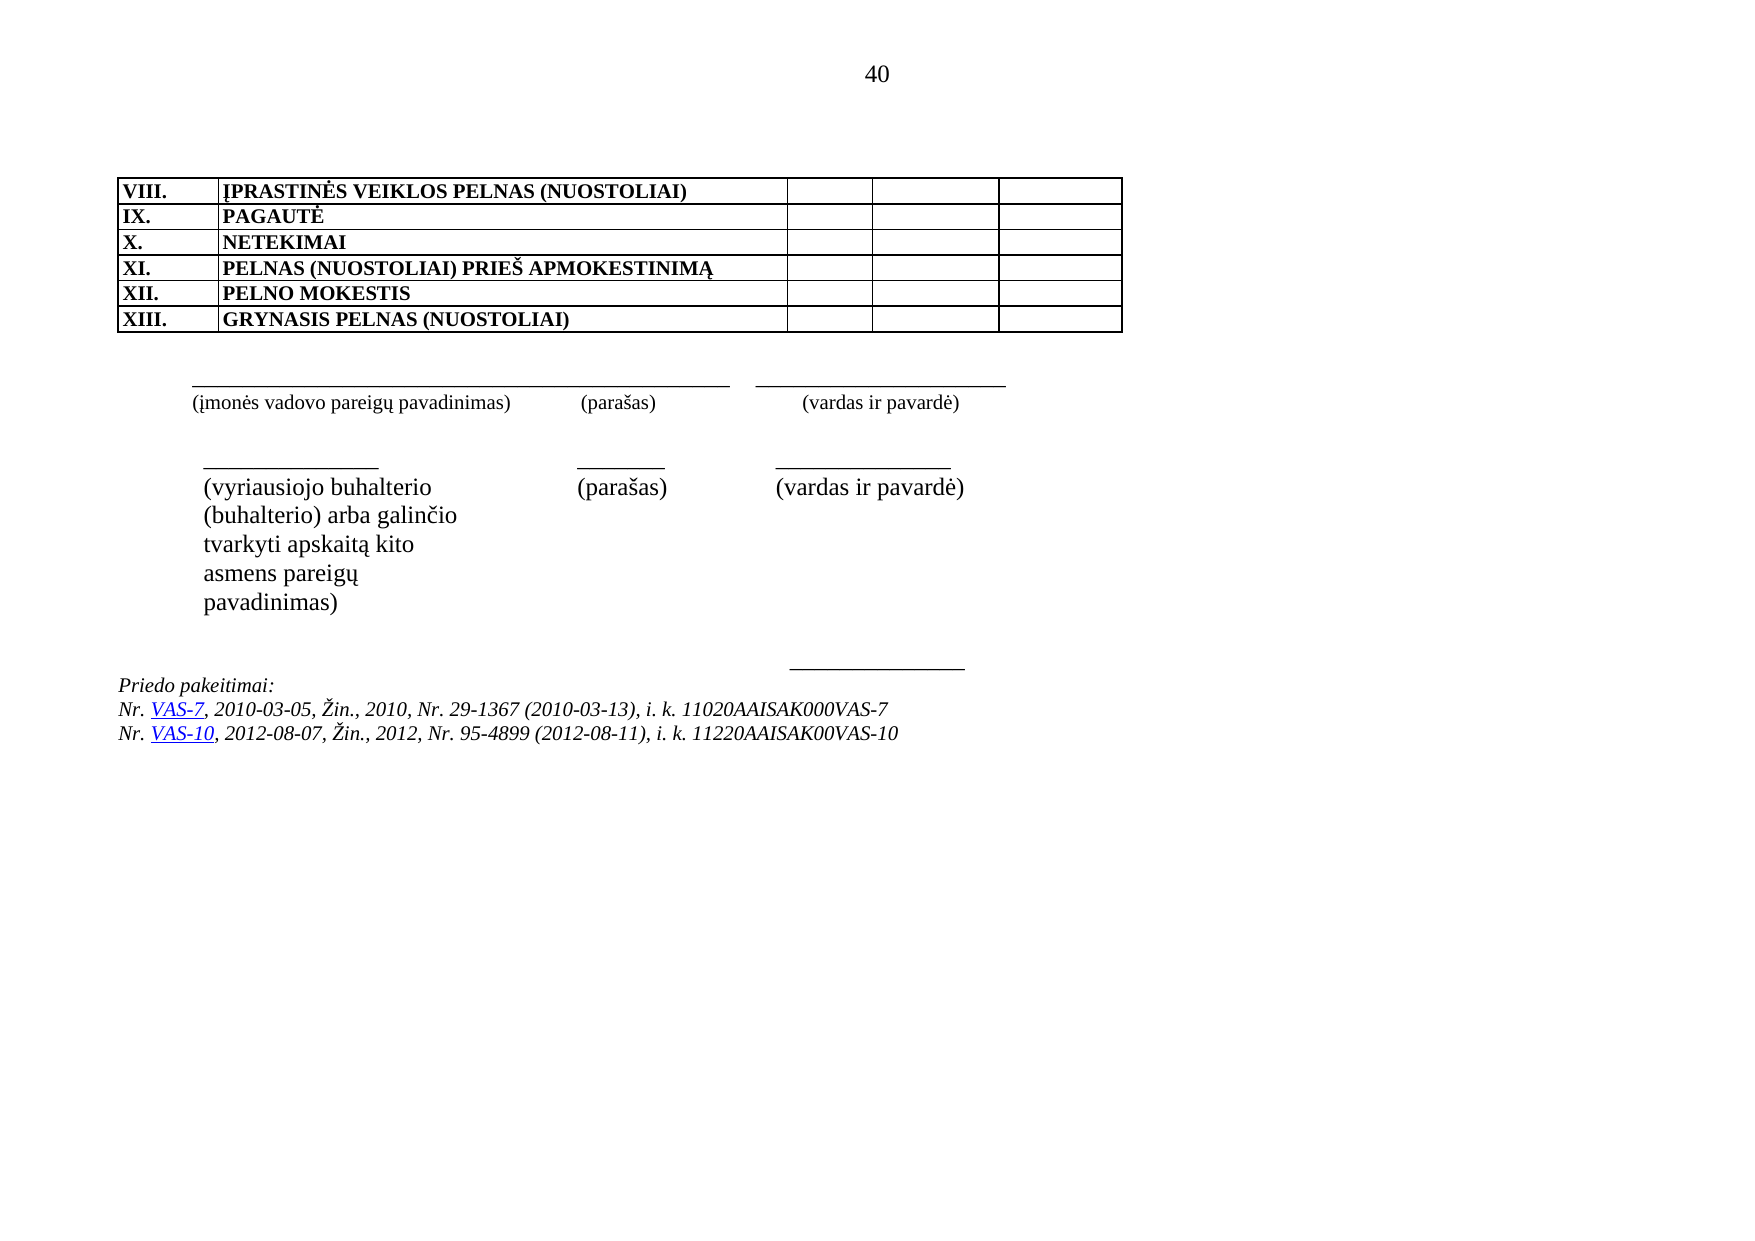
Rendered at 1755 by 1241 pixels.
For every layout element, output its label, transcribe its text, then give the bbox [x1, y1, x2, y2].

text Priedo pakeitimai: [118, 673, 1636, 697]
table_cell VIII. [119, 179, 218, 203]
table_cell [788, 307, 872, 331]
table_cell IX. [119, 205, 218, 228]
text ______________________________ _____________ ____________________ [118, 361, 1636, 390]
table_cell [788, 256, 872, 280]
table_cell [788, 179, 872, 203]
table_cell [1000, 307, 1121, 331]
table_cell X. [119, 230, 218, 254]
text Nr. VAS-10, 2012-08-07, Žin., 2012, Nr. 95-4899 (2012-08-11), i. k. 11220AAISAK00VAS-10 [118, 721, 1636, 745]
table_cell [873, 230, 998, 254]
table_cell [1000, 179, 1121, 203]
table_cell [1000, 205, 1121, 228]
table_cell [788, 205, 872, 228]
table_cell XI. [119, 256, 218, 280]
table_cell NETEKIMAI [219, 230, 787, 254]
table_header _______ (parašas) [492, 443, 691, 615]
table_cell ĮPRASTINĖS VEIKLOS PELNAS (NUOSTOLIAI) [219, 179, 787, 203]
table_header ______________ (vyriausiojo buhalterio (buhalterio) arba galinčio tvarkyti apskaitą kito asmens pareigų pavadinimas) [118, 443, 492, 615]
text (įmonės vadovo pareigų pavadinimas) (parašas) (vardas ir pavardė) [118, 390, 1636, 414]
table_cell XII. [119, 281, 218, 305]
text Nr. VAS-7, 2010-03-05, Žin., 2010, Nr. 29-1367 (2010-03-13), i. k. 11020AAISAK000VAS-7 [118, 697, 1636, 721]
table_cell PAGAUTĖ [219, 205, 787, 228]
table_cell [873, 307, 998, 331]
table_header ______________ (vardas ir pavardė) [691, 443, 1087, 615]
table_cell [873, 205, 998, 228]
table_cell XIII. [119, 307, 218, 331]
table_cell [1000, 281, 1121, 305]
table_cell [1000, 256, 1121, 280]
table_cell [1000, 230, 1121, 254]
table_cell [873, 256, 998, 280]
table_cell GRYNASIS PELNAS (NUOSTOLIAI) [219, 307, 787, 331]
table_cell [788, 281, 872, 305]
table_cell [873, 281, 998, 305]
table_cell [873, 179, 998, 203]
text ______________ [118, 644, 1636, 673]
table_cell PELNO MOKESTIS [219, 281, 787, 305]
table_cell [788, 230, 872, 254]
table_cell PELNAS (NUOSTOLIAI) PRIEŠ APMOKESTINIMĄ [219, 256, 787, 280]
